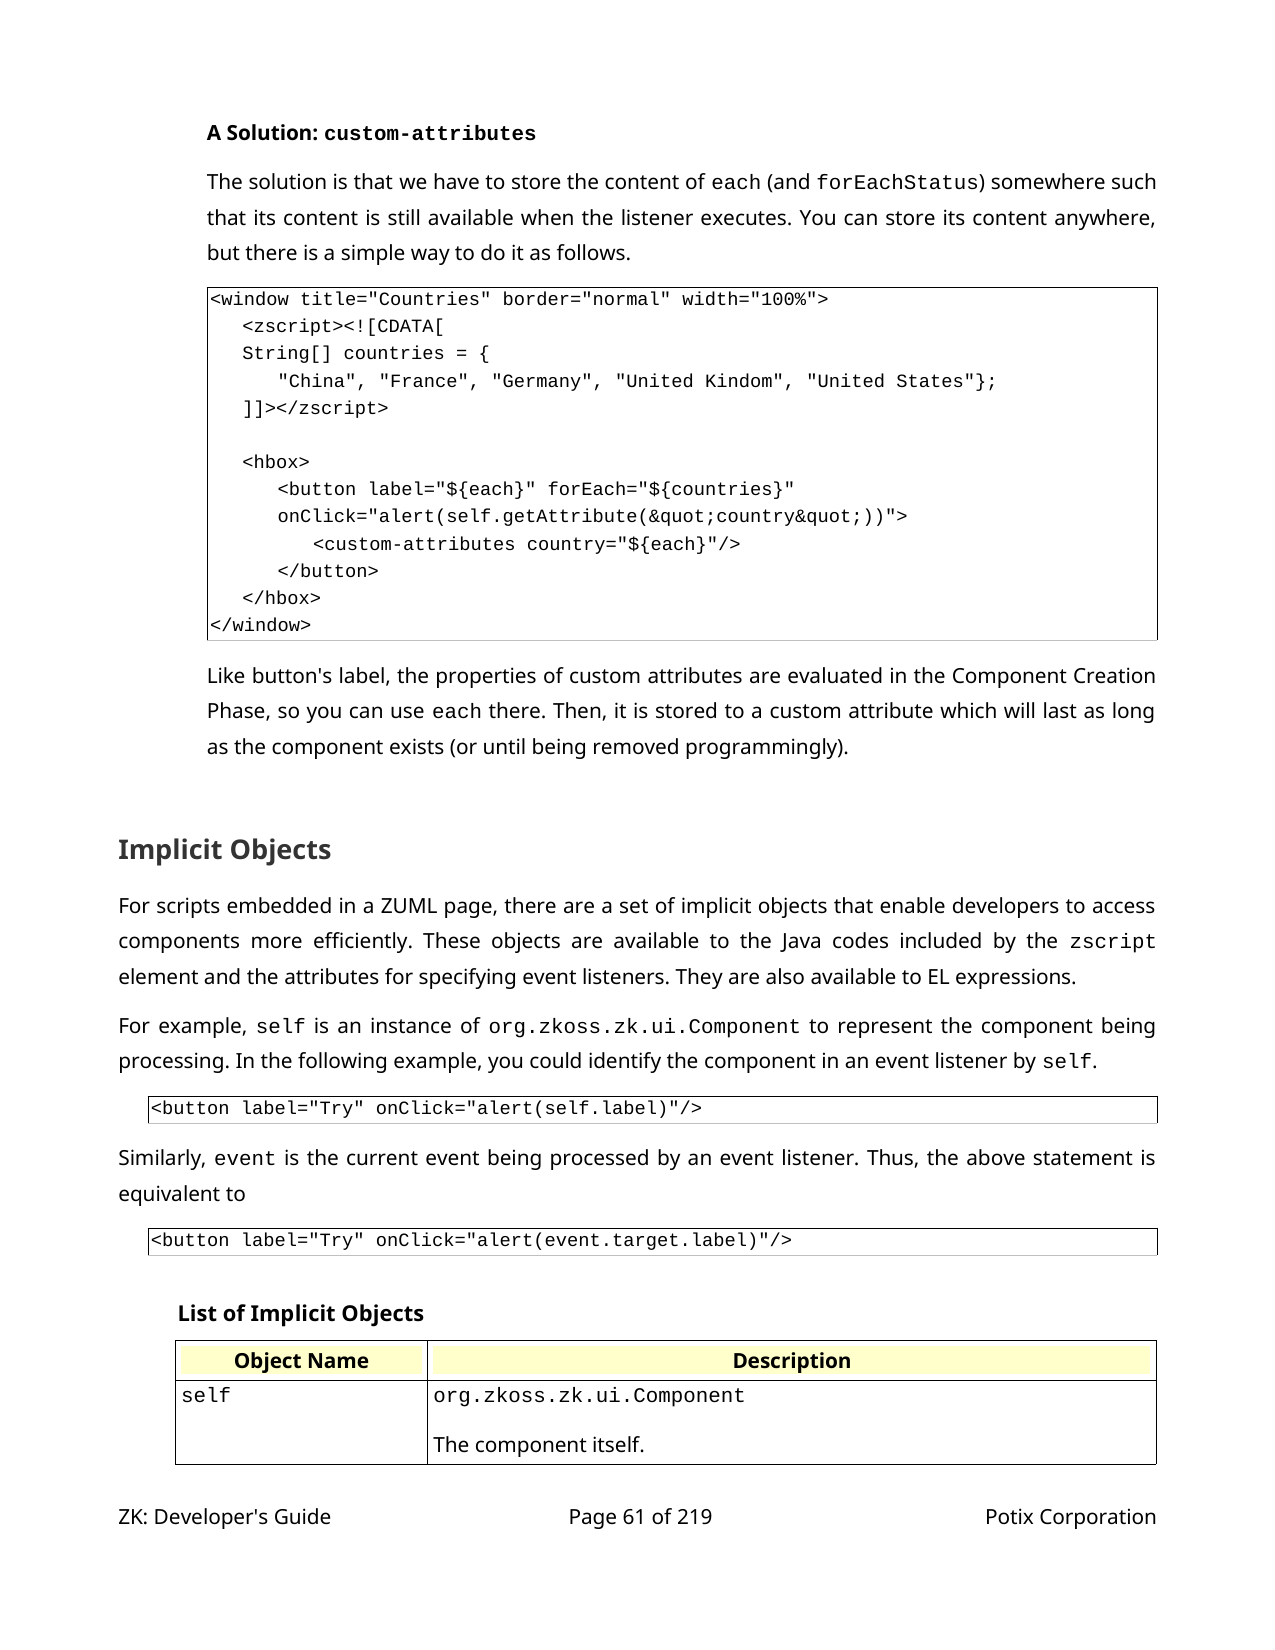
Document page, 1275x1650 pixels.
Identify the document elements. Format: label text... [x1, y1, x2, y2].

table_cell self [176, 1381, 427, 1464]
subtitle Implicit Objects [118, 831, 1157, 868]
subtitle List of Implicit Objects [177, 1298, 1157, 1328]
text <button label="Try" onClick="alert(self.label)"/> [149, 1097, 1157, 1123]
text "China", "France", "Germany", "United Kindom", "United States"}; [208, 368, 1157, 393]
text </hbox> [208, 586, 1157, 610]
text Similarly, event is the current event being processed by an event listener. Thus, the above statement is equivalent to [118, 1143, 1157, 1207]
text </button> [208, 559, 1157, 583]
text <button label="Try" onClick="alert(event.target.label)"/> [149, 1229, 1157, 1255]
text </window> [208, 613, 1157, 640]
text The solution is that we have to store the content of each (and forEachStatus) somewhere such that its content is still available when the listener executes. You can store its content anywhere, but there is a simple way to do it as follows. [207, 167, 1157, 266]
table_header Description [428, 1341, 1156, 1380]
text For example, self is an instance of org.zkoss.zk.ui.Component to represent the component being processing. In the following example, you could identify the component in an event listener by self. [118, 1011, 1157, 1075]
text onClick="alert(self.getAttribute(&quot;country&quot;))"> [208, 504, 1157, 529]
text <hbox> [208, 450, 1157, 474]
table_header Object Name [176, 1341, 427, 1380]
text For scripts embedded in a ZUML page, there are a set of implicit objects that enable developers to access components more efficiently. These objects are available to the Java codes included by the zscript element and the attributes for specifying event listeners. They are also available to EL expressions. [118, 891, 1157, 990]
text Like button's label, the properties of custom attributes are evaluated in the Component Creation Phase, so you can use each there. Then, it is stored to a custom attribute which will last as long as the component exists (or until being removed programmingly). [207, 661, 1157, 760]
text ]]></zscript> [208, 396, 1157, 420]
text <custom-attributes country="${each}"/> [208, 532, 1157, 556]
table_cell org.zkoss.zk.ui.Component The component itself. [428, 1381, 1156, 1464]
subtitle A Solution: custom-attributes [207, 118, 1157, 147]
text <button label="${each}" forEach="${countries}" [208, 477, 1157, 501]
text <window title="Countries" border="normal" width="100%"> [208, 288, 1157, 311]
text String[] countries = { [208, 341, 1157, 366]
text <zscript><![CDATA[ [208, 314, 1157, 338]
